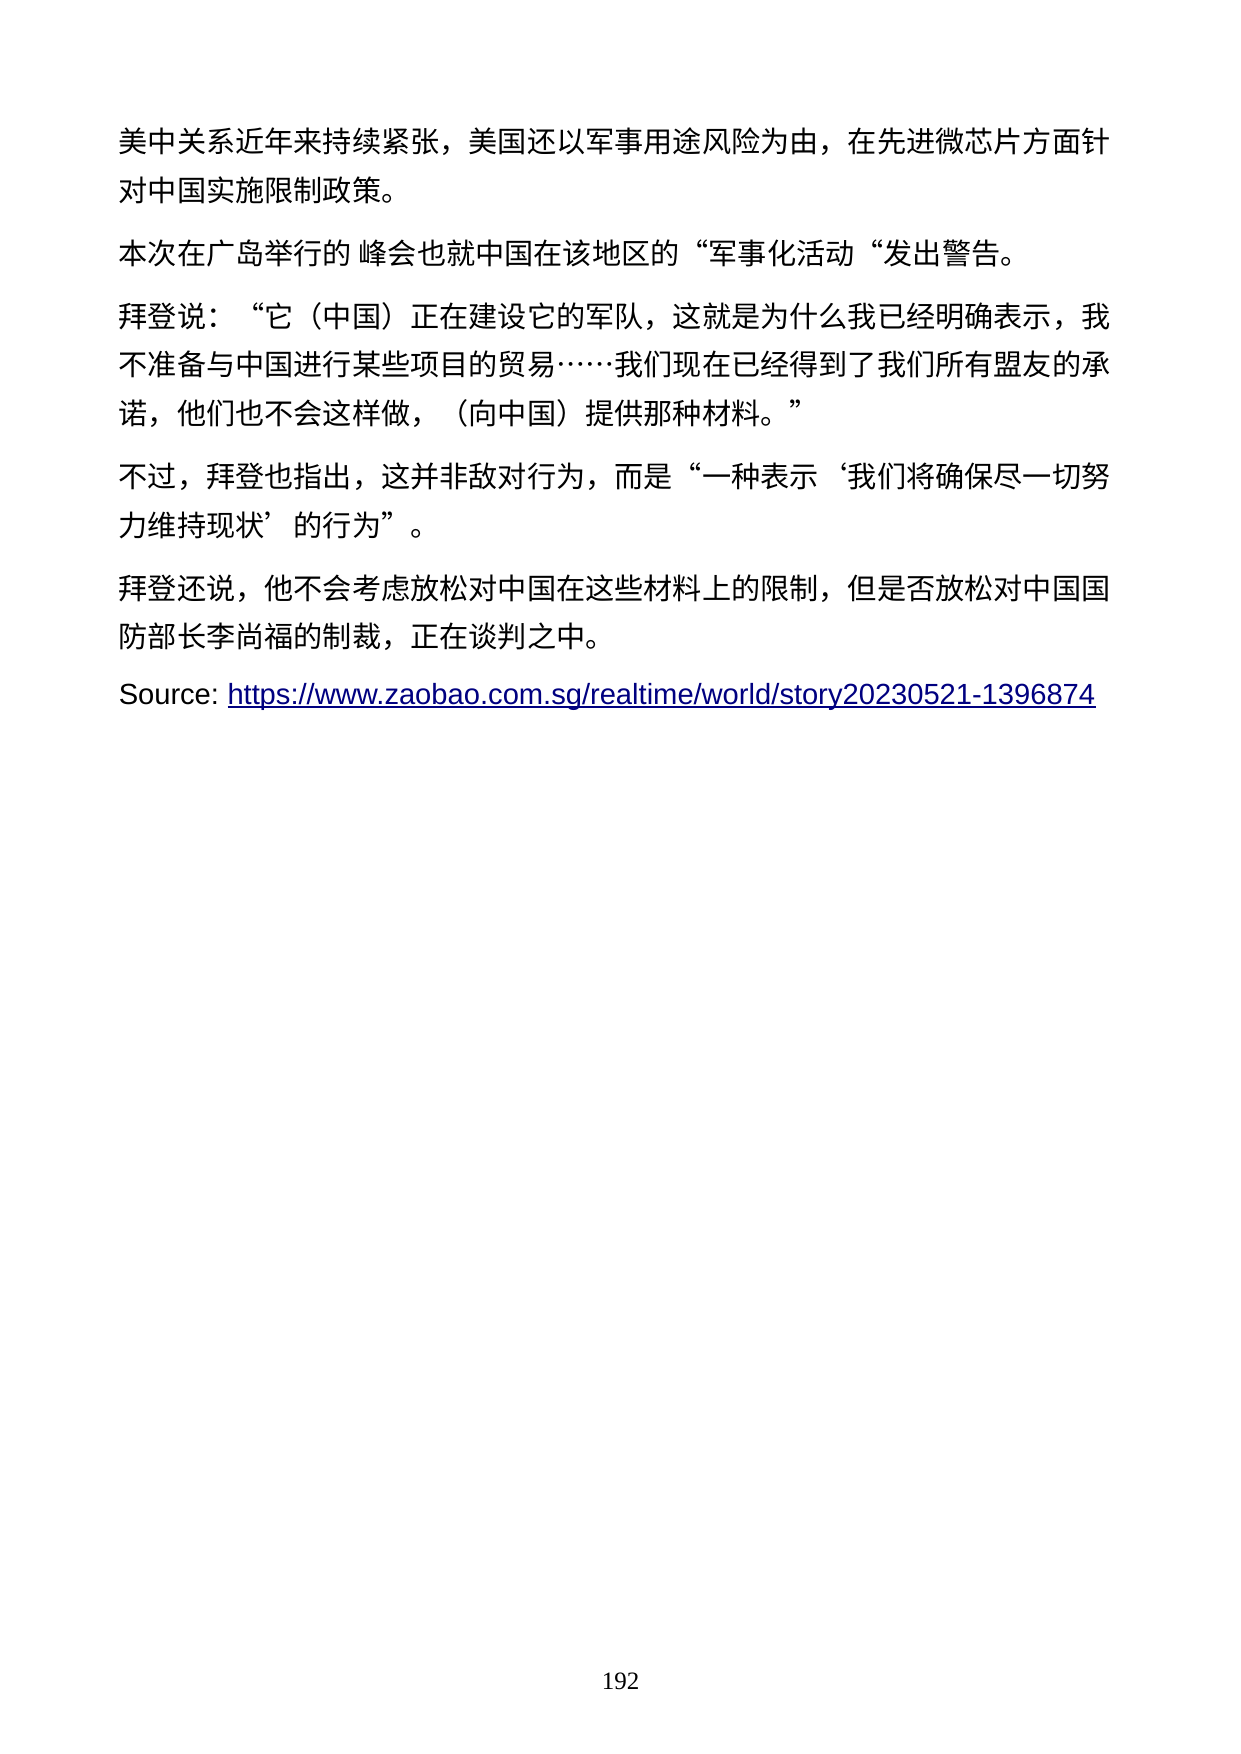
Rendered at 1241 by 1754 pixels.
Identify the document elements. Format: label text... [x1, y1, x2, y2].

text 不过，拜登也指出，这并非敌对行为，而是“一种表示‘我们将确保尽一切努力维持现状’的行为”。 [118, 453, 1122, 544]
text 拜登说：“它（中国）正在建设它的军队，这就是为什么我已经明确表示，我不准备与中国进行某些项目的贸易……我们现在已经得到了我们所有盟友的承诺，他们也不会这样做，（向中国）提供那种材料。” [118, 293, 1122, 433]
text Source: https://www.zaobao.com.sg/realtime/world/story20230521-1396874 [118, 677, 1122, 710]
text 拜登还说，他不会考虑放松对中国在这些材料上的限制，但是否放松对中国国防部长李尚福的制裁，正在谈判之中。 [118, 565, 1122, 656]
text 美中关系近年来持续紧张，美国还以军事用途风险为由，在先进微芯片方面针对中国实施限制政策。 [118, 118, 1122, 209]
text 本次在广岛举行的 峰会也就中国在该地区的“军事化活动“发出警告。 [118, 230, 1122, 272]
